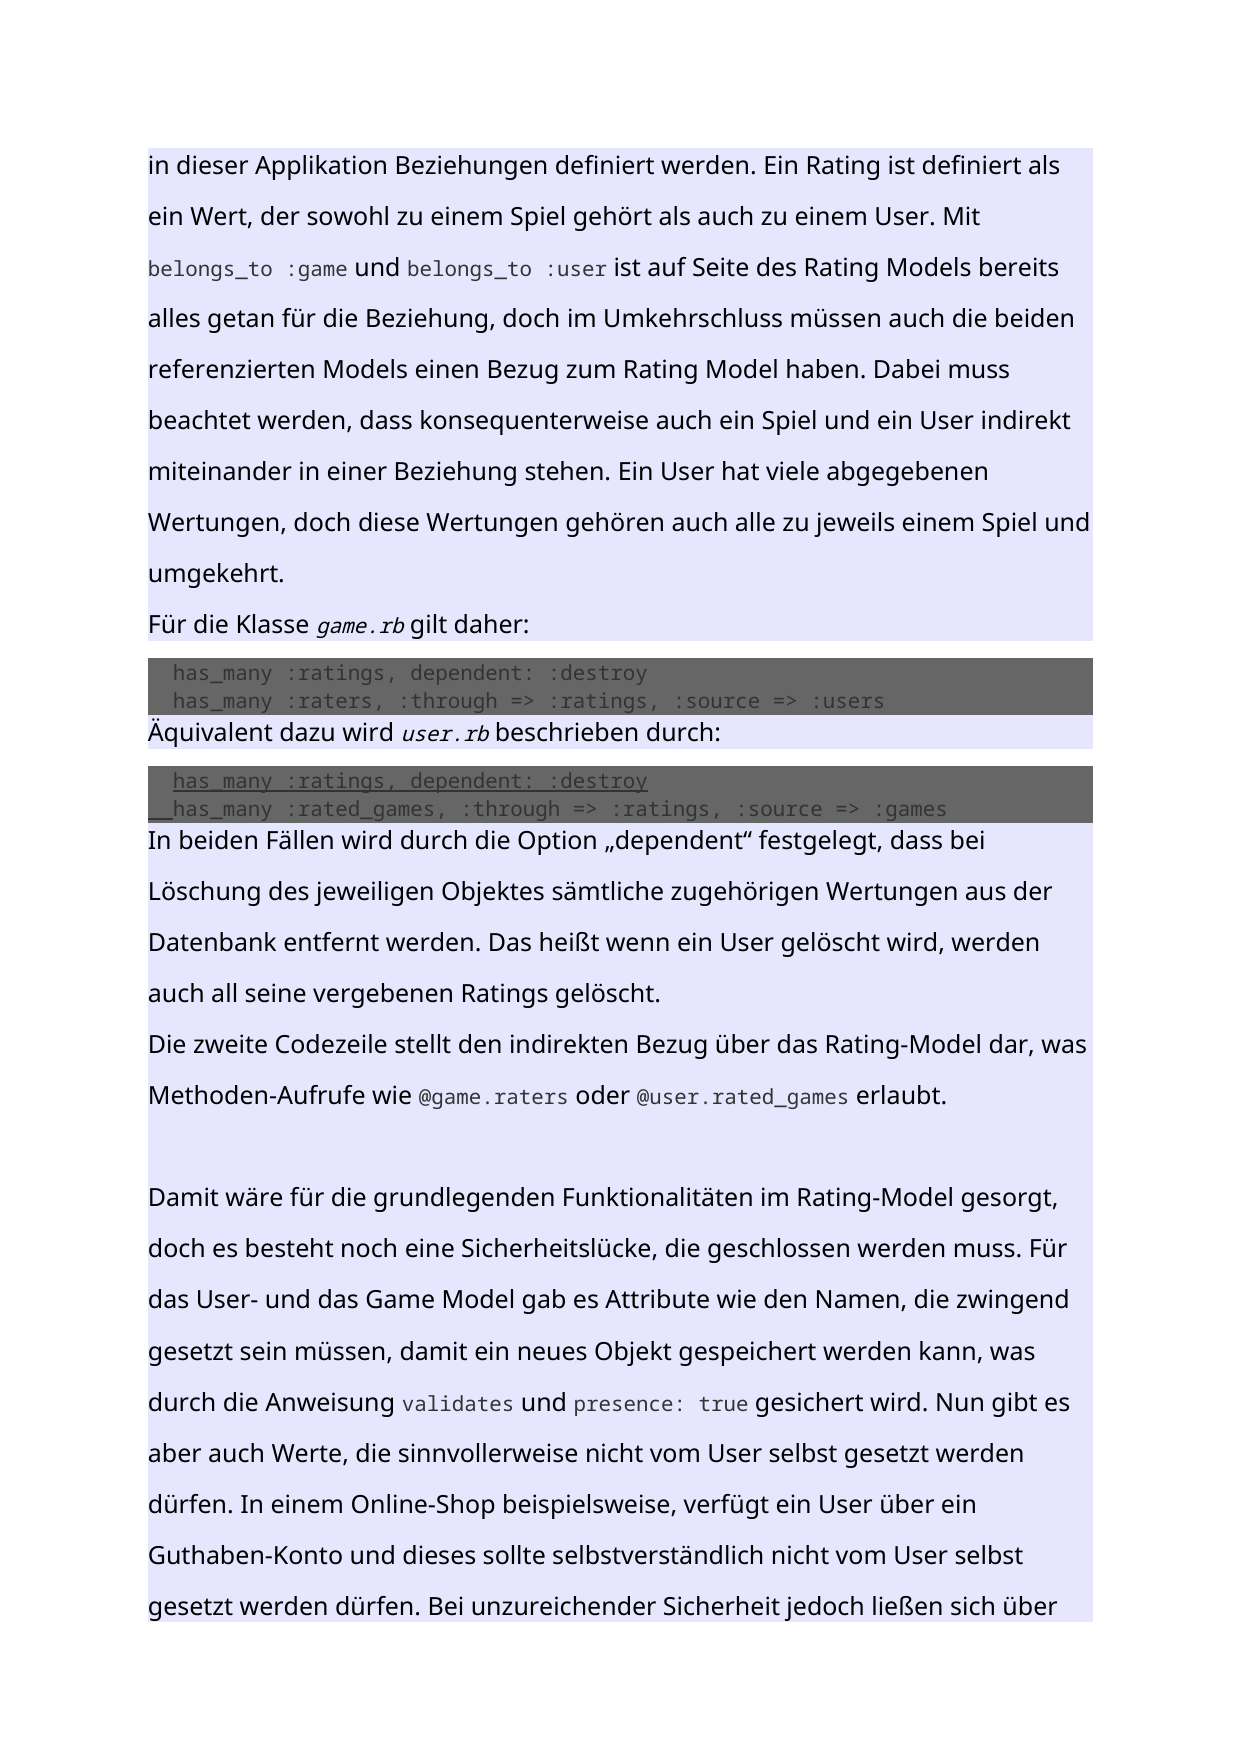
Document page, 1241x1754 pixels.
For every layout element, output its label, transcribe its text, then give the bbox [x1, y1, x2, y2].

text has_many :raters, :through => :ratings, :source => :users [148, 686, 1093, 715]
text In beiden Fällen wird durch die Option „dependent“ festgelegt, dass bei Löschung des jeweiligen Objektes sämtliche zugehörigen Wertungen aus der Datenbank entfernt werden. Das heißt wenn ein User gelöscht wird, werden auch all seine vergebenen Ratings gelöscht. [148, 823, 1093, 1010]
text has_many :ratings, dependent: :destroy [148, 658, 1093, 686]
text has_many :ratings, dependent: :destroy [148, 766, 1093, 794]
text has_many :rated_games, :through => :ratings, :source => :games [148, 794, 1093, 823]
text Für die Klasse game.rb gilt daher: [148, 607, 1093, 641]
text Damit wäre für die grundlegenden Funktionalitäten im Rating-Model gesorgt, doch es besteht noch eine Sicherheitslücke, die geschlossen werden muss. Für das User- und das Game Model gab es Attribute wie den Namen, die zwingend gesetzt sein müssen, damit ein neues Objekt gespeichert werden kann, was durch die Anweisung validates und presence: true gesichert wird. Nun gibt es aber auch Werte, die sinnvollerweise nicht vom User selbst gesetzt werden dürfen. In einem Online-Shop beispielsweise, verfügt ein User über ein Guthaben-Konto und dieses sollte selbstverständlich nicht vom User selbst gesetzt werden dürfen. Bei unzureichender Sicherheit jedoch ließen sich über [148, 1180, 1093, 1622]
text Die zweite Codezeile stellt den indirekten Bezug über das Rating-Model dar, was Methoden-Aufrufe wie @game.raters oder @user.rated_games erlaubt. [148, 1027, 1093, 1112]
text Äquivalent dazu wird user.rb beschrieben durch: [148, 715, 1093, 749]
text in dieser Applikation Beziehungen definiert werden. Ein Rating ist definiert als ein Wert, der sowohl zu einem Spiel gehört als auch zu einem User. Mit belongs_to :game und belongs_to :user ist auf Seite des Rating Models bereits alles getan für die Beziehung, doch im Umkehrschluss müssen auch die beiden referenzierten Models einen Bezug zum Rating Model haben. Dabei muss beachtet werden, dass konsequenterweise auch ein Spiel und ein User indirekt miteinander in einer Beziehung stehen. Ein User hat viele abgegebenen Wertungen, doch diese Wertungen gehören auch alle zu jeweils einem Spiel und umgekehrt. [148, 148, 1093, 590]
